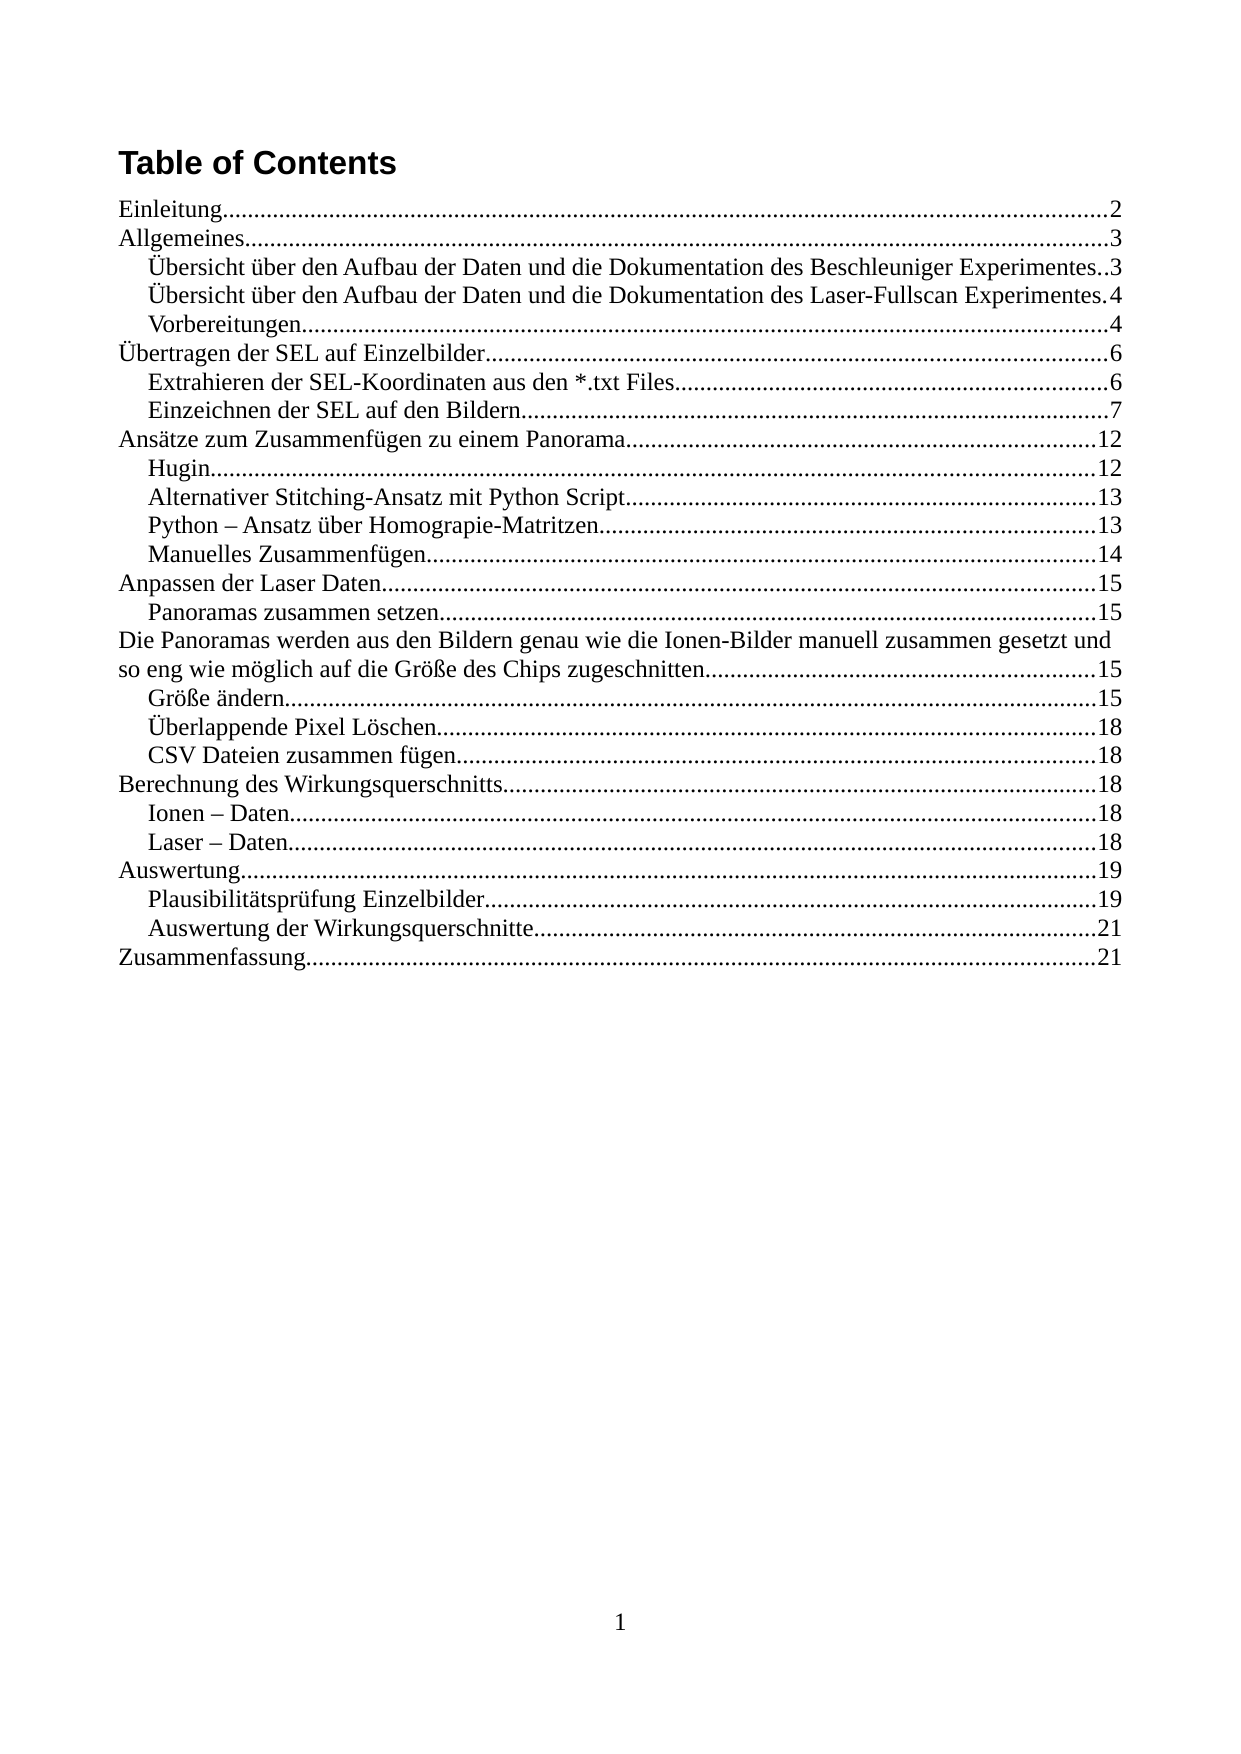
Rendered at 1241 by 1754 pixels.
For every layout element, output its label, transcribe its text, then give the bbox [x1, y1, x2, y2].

text Berechnung des Wirkungsquerschnitts 18 [118, 769, 1122, 798]
subtitle Table of Contents [118, 143, 1122, 182]
text Vorbereitungen 4 [148, 309, 1122, 338]
text Auswertung der Wirkungsquerschnitte 21 [148, 913, 1122, 942]
text Übertragen der SEL auf Einzelbilder 6 [118, 338, 1122, 367]
text Anpassen der Laser Daten 15 [118, 568, 1122, 597]
text Übersicht über den Aufbau der Daten und die Dokumentation des Beschleuniger Experimentes 3 [148, 252, 1122, 280]
text Extrahieren der SEL-Koordinaten aus den *.txt Files 6 [148, 367, 1122, 395]
text CSV Dateien zusammen fügen 18 [148, 740, 1122, 769]
text Python – Ansatz über Homograpie-Matritzen 13 [148, 510, 1122, 539]
text Manuelles Zusammenfügen 14 [148, 539, 1122, 568]
text Alternativer Stitching-Ansatz mit Python Script 13 [148, 482, 1122, 510]
text Einzeichnen der SEL auf den Bildern 7 [148, 395, 1122, 424]
text Übersicht über den Aufbau der Daten und die Dokumentation des Laser-Fullscan Experimentes 4 [148, 280, 1122, 309]
text Zusammenfassung 21 [118, 942, 1122, 970]
text Die Panoramas werden aus den Bildern genau wie die Ionen-Bilder manuell zusammen gesetzt und so eng wie möglich auf die Größe des Chips zugeschnitten. 15 [118, 625, 1122, 683]
text Panoramas zusammen setzen 15 [148, 597, 1122, 625]
text Plausibilitätsprüfung Einzelbilder 19 [148, 884, 1122, 913]
text Allgemeines 3 [118, 223, 1122, 252]
text Auswertung 19 [118, 855, 1122, 884]
text Laser – Daten 18 [148, 827, 1122, 855]
text Überlappende Pixel Löschen 18 [148, 712, 1122, 740]
text Ionen – Daten 18 [148, 798, 1122, 827]
text Hugin 12 [148, 453, 1122, 482]
text Ansätze zum Zusammenfügen zu einem Panorama 12 [118, 424, 1122, 453]
text Größe ändern 15 [148, 683, 1122, 712]
text Einleitung 2 [118, 194, 1122, 223]
